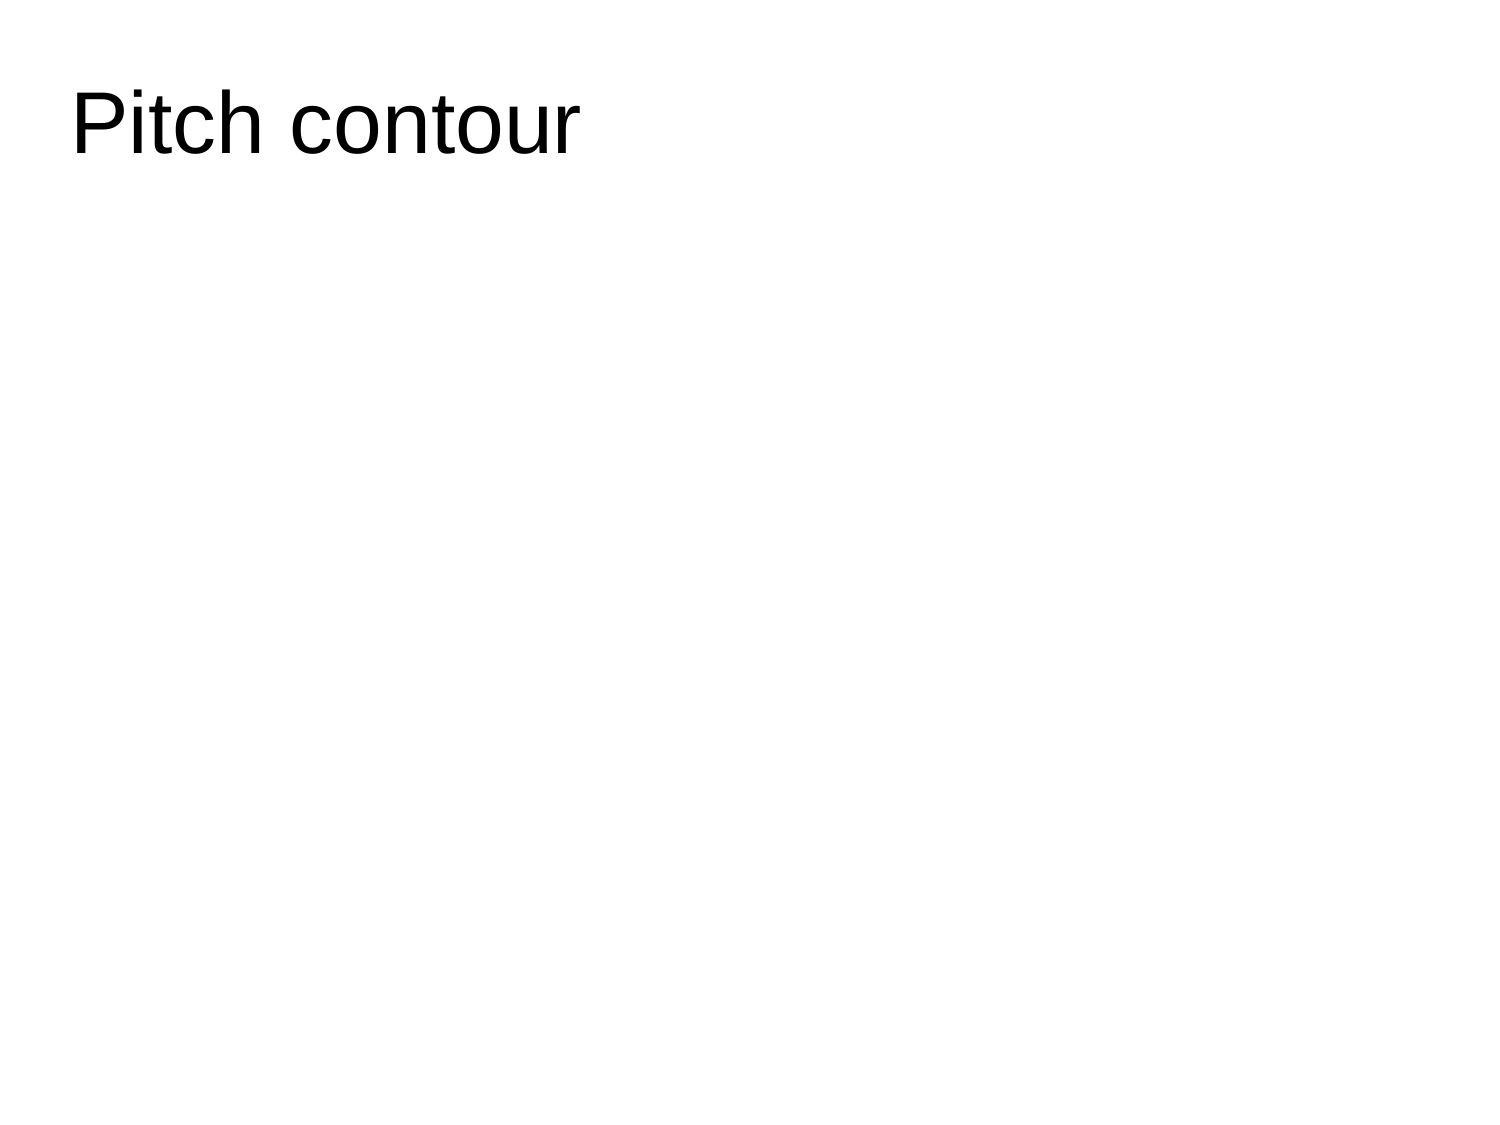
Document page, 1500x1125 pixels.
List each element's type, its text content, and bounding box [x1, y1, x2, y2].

title Pitch contour [38, 0, 1411, 248]
